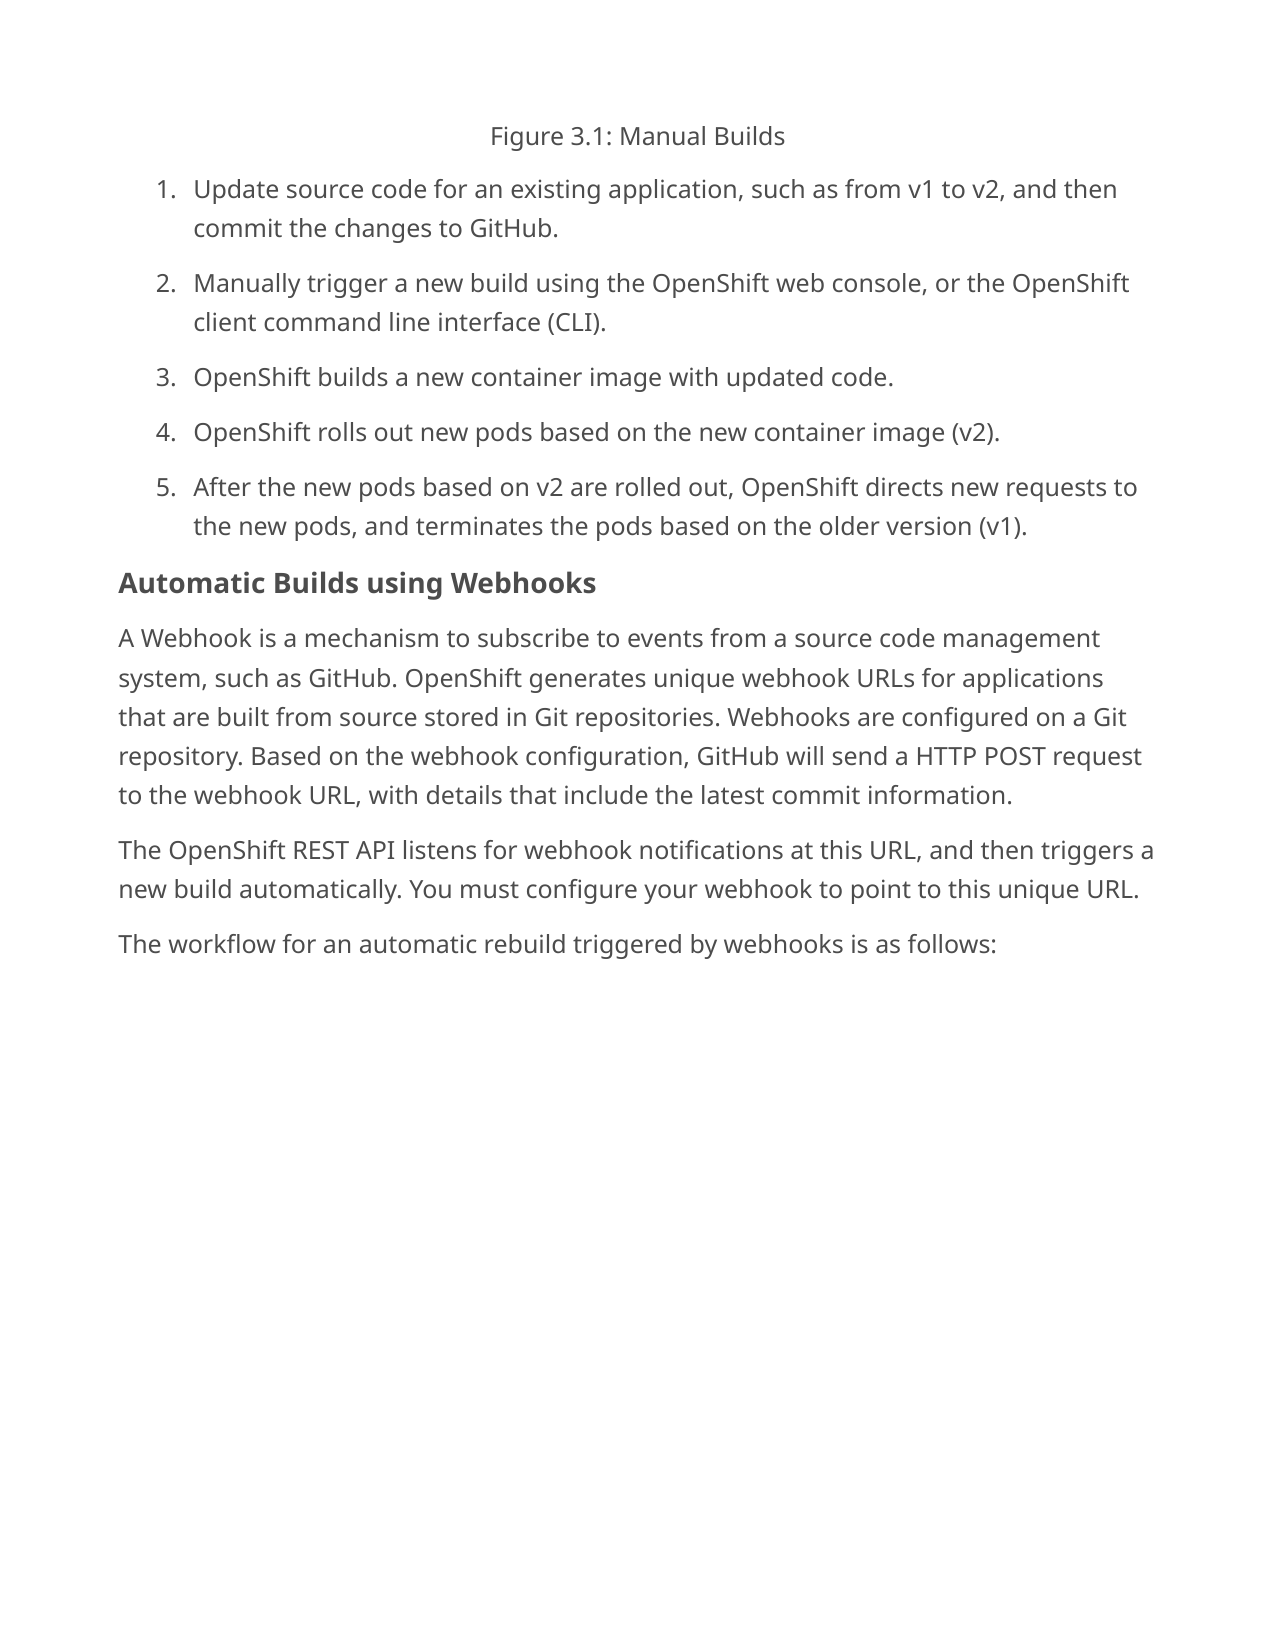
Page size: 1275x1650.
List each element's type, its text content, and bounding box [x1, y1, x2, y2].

list Update source code for an existing application, such as from v1 to v2, and then commit the changes to GitHub. [156, 172, 1157, 245]
text The OpenShift REST API listens for webhook notifications at this URL, and then triggers a new build automatically. You must configure your webhook to point to this unique URL. [118, 832, 1157, 906]
text The workflow for an automatic rebuild triggered by webhooks is as follows: [118, 926, 1157, 961]
list OpenShift builds a new container image with updated code. [156, 360, 1157, 394]
list After the new pods based on v2 are rolled out, OpenShift directs new requests to the new pods, and terminates the pods based on the older version (v1). [156, 469, 1157, 543]
list OpenShift rolls out new pods based on the new container image (v2). [156, 414, 1157, 449]
text Figure 3.1: Manual Builds [118, 118, 1157, 152]
subtitle Automatic Builds using Webhooks [118, 563, 1157, 602]
text A Webhook is a mechanism to subscribe to events from a source code management system, such as GitHub. OpenShift generates unique webhook URLs for applications that are built from source stored in Git repositories. Webhooks are configured on a Git repository. Based on the webhook configuration, GitHub will send a HTTP POST request to the webhook URL, with details that include the latest commit information. [118, 621, 1157, 812]
list Manually trigger a new build using the OpenShift web console, or the OpenShift client command line interface (CLI). [156, 266, 1157, 339]
